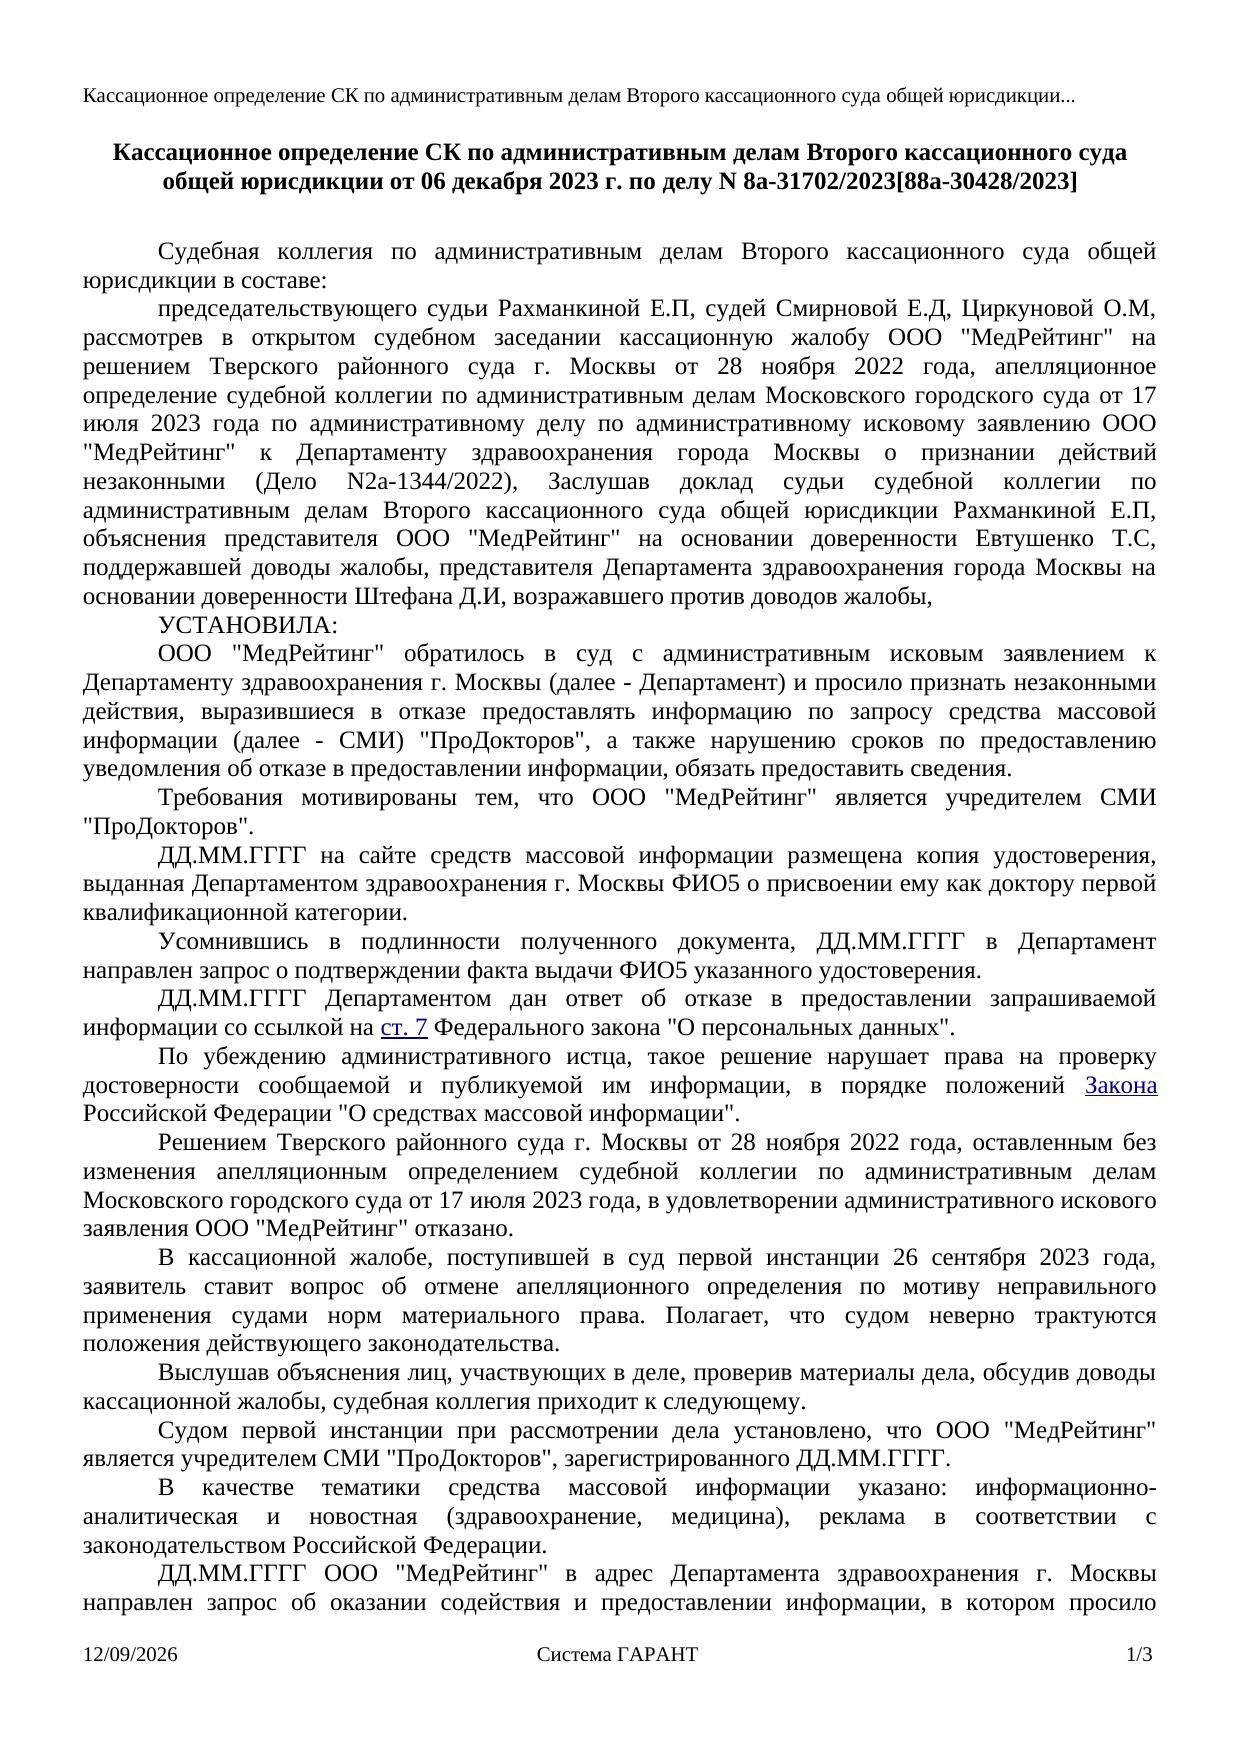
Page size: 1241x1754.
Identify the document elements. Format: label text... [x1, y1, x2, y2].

text УСТАНОВИЛА: [83, 610, 1157, 638]
text ДД.ММ.ГГГГ Департаментом дан ответ об отказе в предоставлении запрашиваемой информации со ссылкой на ст. 7 Федерального закона "О персональных данных". [83, 983, 1157, 1041]
text председательствующего судьи Рахманкиной Е.П, судей Смирновой Е.Д, Циркуновой О.М, рассмотрев в открытом судебном заседании кассационную жалобу ООО "МедРейтинг" на решением Тверского районного суда г. Москвы от 28 ноября 2022 года, апелляционное определение судебной коллегии по административным делам Московского городского суда от 17 июля 2023 года по административному делу по административному исковому заявлению ООО "МедРейтинг" к Департаменту здравоохранения города Москвы о признании действий незаконными (Дело N2а-1344/2022), Заслушав доклад судьи судебной коллегии по административным делам Второго кассационного суда общей юрисдикции Рахманкиной Е.П, объяснения представителя ООО "МедРейтинг" на основании доверенности Евтушенко Т.С, поддержавшей доводы жалобы, представителя Департамента здравоохранения города Москвы на основании доверенности Штефана Д.И, возражавшего против доводов жалобы, [83, 293, 1157, 610]
text Судом первой инстанции при рассмотрении дела установлено, что ООО "МедРейтинг" является учредителем СМИ "ПроДокторов", зарегистрированного ДД.ММ.ГГГГ. [83, 1415, 1157, 1472]
text ДД.ММ.ГГГГ на сайте средств массовой информации размещена копия удостоверения, выданная Департаментом здравоохранения г. Москвы ФИО5 о присвоении ему как доктору первой квалификационной категории. [83, 840, 1157, 926]
text Выслушав объяснения лиц, участвующих в деле, проверив материалы дела, обсудив доводы кассационной жалобы, судебная коллегия приходит к следующему. [83, 1357, 1157, 1415]
subtitle Кассационное определение СК по административным делам Второго кассационного суда общей юрисдикции от 06 декабря 2023 г. по делу N 8а-31702/2023[88а-30428/2023] [83, 137, 1157, 195]
text В кассационной жалобе, поступившей в суд первой инстанции 26 сентября 2023 года, заявитель ставит вопрос об отмене апелляционного определения по мотиву неправильного применения судами норм материального права. Полагает, что судом неверно трактуются положения действующего законодательства. [83, 1242, 1157, 1357]
text Требования мотивированы тем, что ООО "МедРейтинг" является учредителем СМИ "ПроДокторов". [83, 782, 1157, 840]
text Усомнившись в подлинности полученного документа, ДД.ММ.ГГГГ в Департамент направлен запрос о подтверждении факта выдачи ФИО5 указанного удостоверения. [83, 926, 1157, 983]
text По убеждению административного истца, такое решение нарушает права на проверку достоверности сообщаемой и публикуемой им информации, в порядке положений Закона Российской Федерации "О средствах массовой информации". [83, 1041, 1157, 1127]
text ООО "МедРейтинг" обратилось в суд с административным исковым заявлением к Департаменту здравоохранения г. Москвы (далее - Департамент) и просило признать незаконными действия, выразившиеся в отказе предоставлять информацию по запросу средства массовой информации (далее - СМИ) "ПроДокторов", а также нарушению сроков по предоставлению уведомления об отказе в предоставлении информации, обязать предоставить сведения. [83, 638, 1157, 782]
text ДД.ММ.ГГГГ ООО "МедРейтинг" в адрес Департамента здравоохранения г. Москвы направлен запрос об оказании содействия и предоставлении информации, в котором просило [83, 1558, 1157, 1616]
text Решением Тверского районного суда г. Москвы от 28 ноября 2022 года, оставленным без изменения апелляционным определением судебной коллегии по административным делам Московского городского суда от 17 июля 2023 года, в удовлетворении административного искового заявления ООО "МедРейтинг" отказано. [83, 1127, 1157, 1242]
text Судебная коллегия по административным делам Второго кассационного суда общей юрисдикции в составе: [83, 236, 1157, 293]
text В качестве тематики средства массовой информации указано: информационно-аналитическая и новостная (здравоохранение, медицина), реклама в соответствии с законодательством Российской Федерации. [83, 1472, 1157, 1558]
